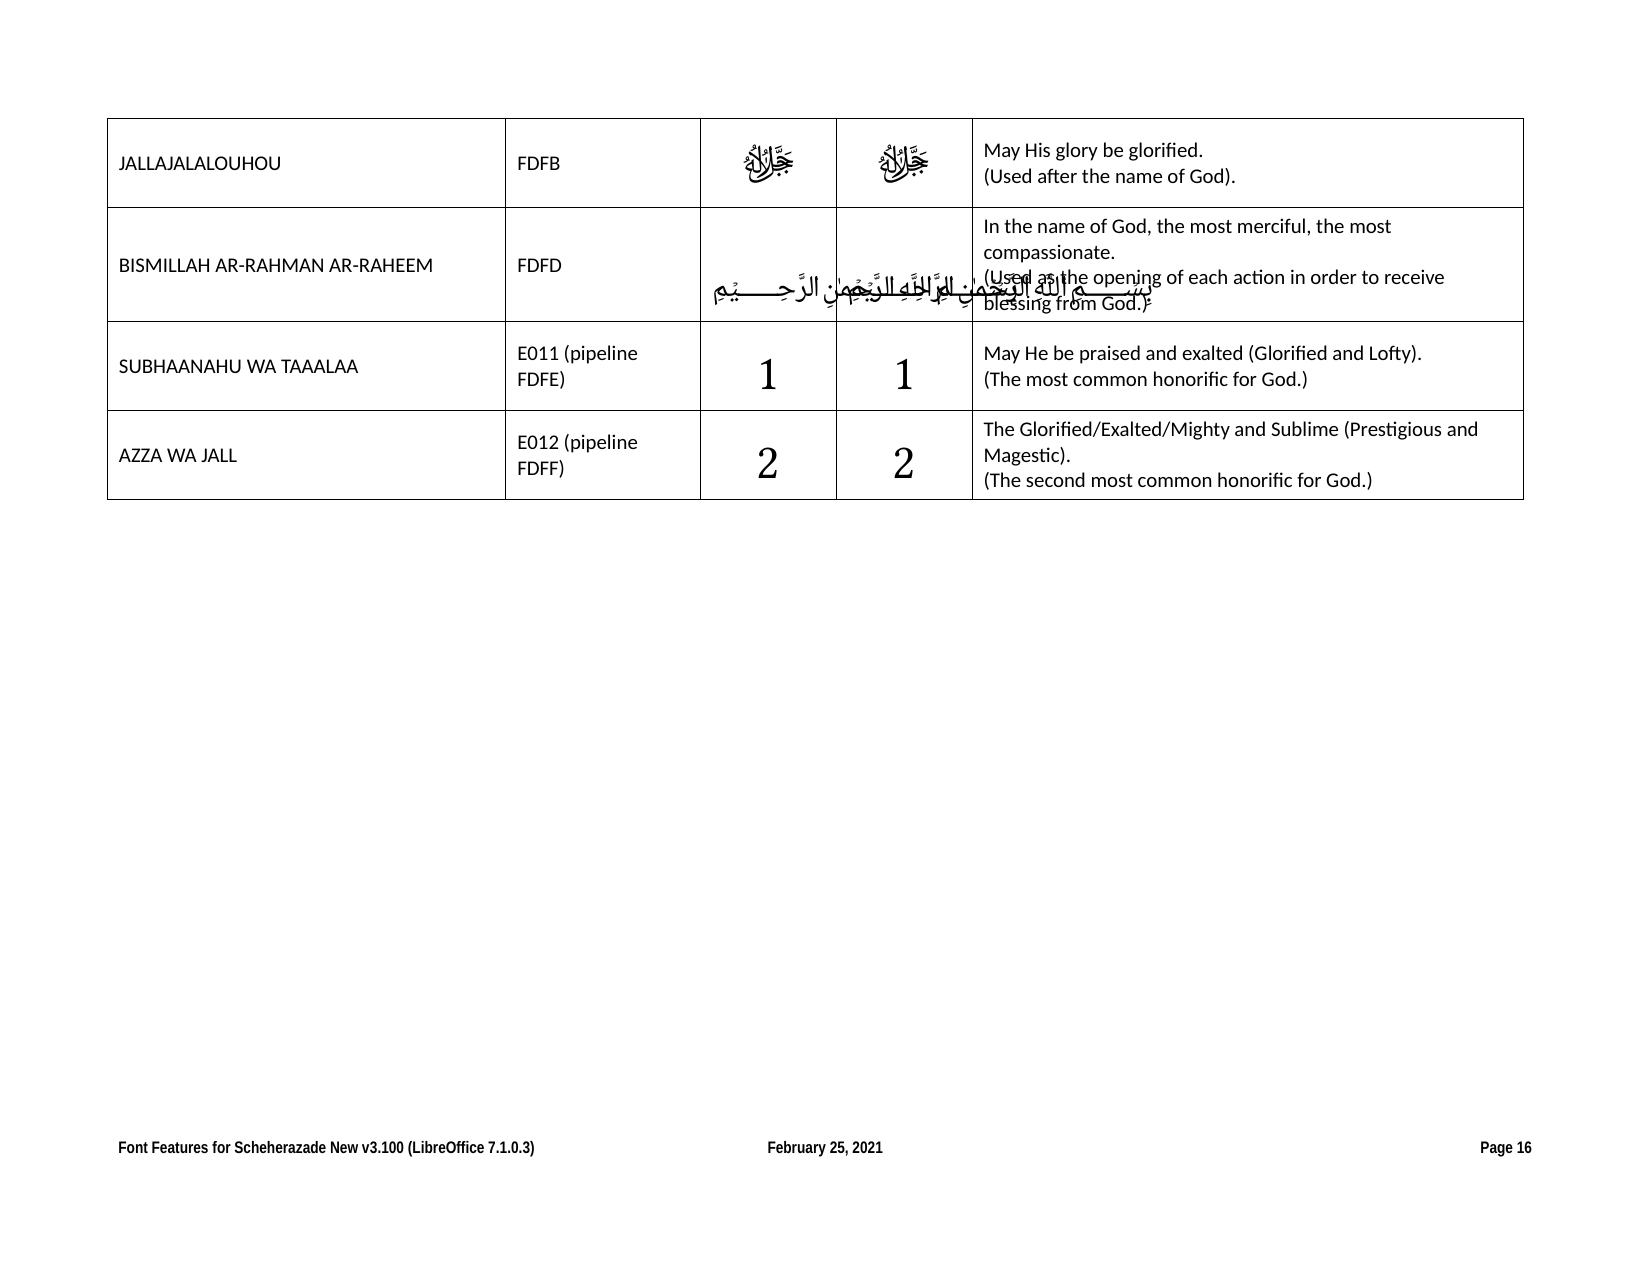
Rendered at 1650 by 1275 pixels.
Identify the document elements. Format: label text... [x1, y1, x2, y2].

table_cell ﷻ [837, 119, 972, 207]
table_cell E011 (pipeline FDFE) [506, 322, 700, 410]
table_cell In the name of God, the most merciful, the most compassionate. (Used as the opening of each action in order to receive blessing from God.) [973, 208, 1523, 321]
table_cell The Glorified/Exalted/Mighty and Sublime (Prestigious and Magestic). (The second most common honorific for God.) [973, 411, 1523, 499]
table_cell ﷽ [701, 208, 836, 321]
table_cell ﷻ [701, 119, 836, 207]
table_cell  [837, 322, 972, 410]
table_cell BISMILLAH AR-RAHMAN AR-RAHEEM [108, 208, 505, 321]
table_cell AZZA WA JALL [108, 411, 505, 499]
table_cell May His glory be glorified. (Used after the name of God). [973, 119, 1523, 207]
table_cell FDFD [506, 208, 700, 321]
table_cell May He be praised and exalted (Glorified and Lofty). (The most common honorific for God.) [973, 322, 1523, 410]
table_cell JALLAJALALOUHOU [108, 119, 505, 207]
table_cell ﷽ [837, 208, 972, 321]
table_cell FDFB [506, 119, 700, 207]
table_cell SUBHAANAHU WA TAAALAA [108, 322, 505, 410]
table_cell  [701, 322, 836, 410]
table_cell  [701, 411, 836, 499]
table_cell  [837, 411, 972, 499]
table_cell E012 (pipeline FDFF) [506, 411, 700, 499]
